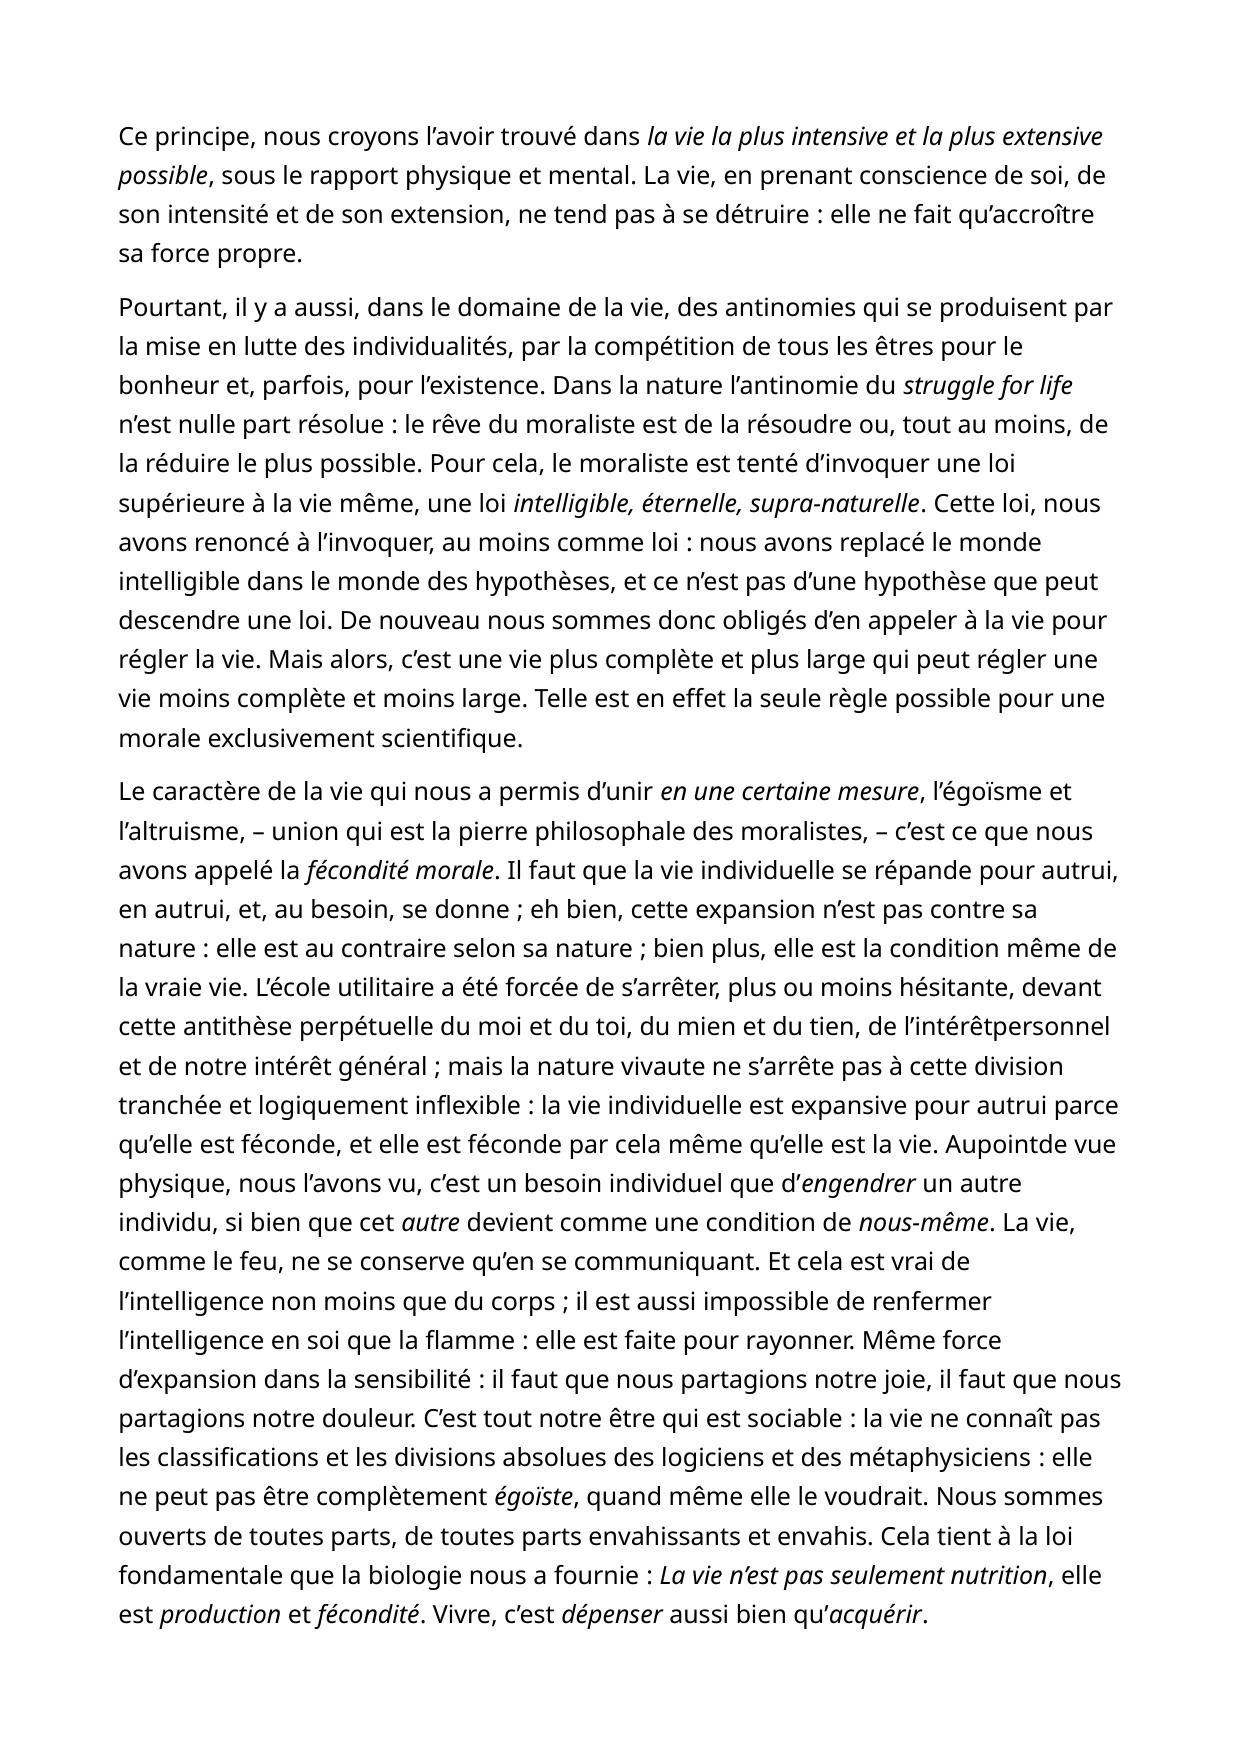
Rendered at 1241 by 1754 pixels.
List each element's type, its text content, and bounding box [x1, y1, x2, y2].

text Pourtant, il y a aussi, dans le domaine de la vie, des antinomies qui se produisent par la mise en lutte des individualités, par la compétition de tous les êtres pour le bonheur et, parfois, pour l’existence. Dans la nature l’antinomie du struggle for life n’est nulle part résolue : le rêve du moraliste est de la résoudre ou, tout au moins, de la réduire le plus possible. Pour cela, le moraliste est tenté d’invoquer une loi supérieure à la vie même, une loi intelligible, éternelle, supra-naturelle. Cette loi, nous avons renoncé à l’invoquer, au moins comme loi : nous avons replacé le monde intelligible dans le monde des hypothèses, et ce n’est pas d’une hypothèse que peut descendre une loi. De nouveau nous sommes donc obligés d’en appeler à la vie pour régler la vie. Mais alors, c’est une vie plus complète et plus large qui peut régler une vie moins complète et moins large. Telle est en effet la seule règle possible pour une morale exclusivement scientifique. [118, 289, 1122, 754]
text Ce principe, nous croyons l’avoir trouvé dans la vie la plus intensive et la plus extensive possible, sous le rapport physique et mental. La vie, en prenant conscience de soi, de son intensité et de son extension, ne tend pas à se détruire : elle ne fait qu’accroître sa force propre. [118, 118, 1122, 270]
text Le caractère de la vie qui nous a permis d’unir en une certaine mesure, l’égoïsme et l’altruisme, – union qui est la pierre philosophale des moralistes, – c’est ce que nous avons appelé la fécondité morale. Il faut que la vie individuelle se répande pour autrui, en autrui, et, au besoin, se donne ; eh bien, cette expansion n’est pas contre sa nature : elle est au contraire selon sa nature ; bien plus, elle est la condition même de la vraie vie. L’école utilitaire a été forcée de s’arrêter, plus ou moins hésitante, devant cette antithèse perpétuelle du moi et du toi, du mien et du tien, de l’intérêtpersonnel et de notre intérêt général ; mais la nature vivaute ne s’arrête pas à cette division tranchée et logiquement inflexible : la vie individuelle est expansive pour autrui parce qu’elle est féconde, et elle est féconde par cela même qu’elle est la vie. Aupointde vue physique, nous l’avons vu, c’est un besoin individuel que d’engendrer un autre individu, si bien que cet autre devient comme une condition de nous-même. La vie, comme le feu, ne se conserve qu’en se communiquant. Et cela est vrai de l’intelligence non moins que du corps ; il est aussi impossible de renfermer l’intelligence en soi que la flamme : elle est faite pour rayonner. Même force d’expansion dans la sensibilité : il faut que nous partagions notre joie, il faut que nous partagions notre douleur. C’est tout notre être qui est sociable : la vie ne connaît pas les classifications et les divisions absolues des logiciens et des métaphysiciens : elle ne peut pas être complètement égoïste, quand même elle le voudrait. Nous sommes ouverts de toutes parts, de toutes parts envahissants et envahis. Cela tient à la loi fondamentale que la biologie nous a fournie : La vie n’est pas seulement nutrition, elle est production et fécondité. Vivre, c’est dépenser aussi bien qu’acquérir. [118, 774, 1122, 1631]
